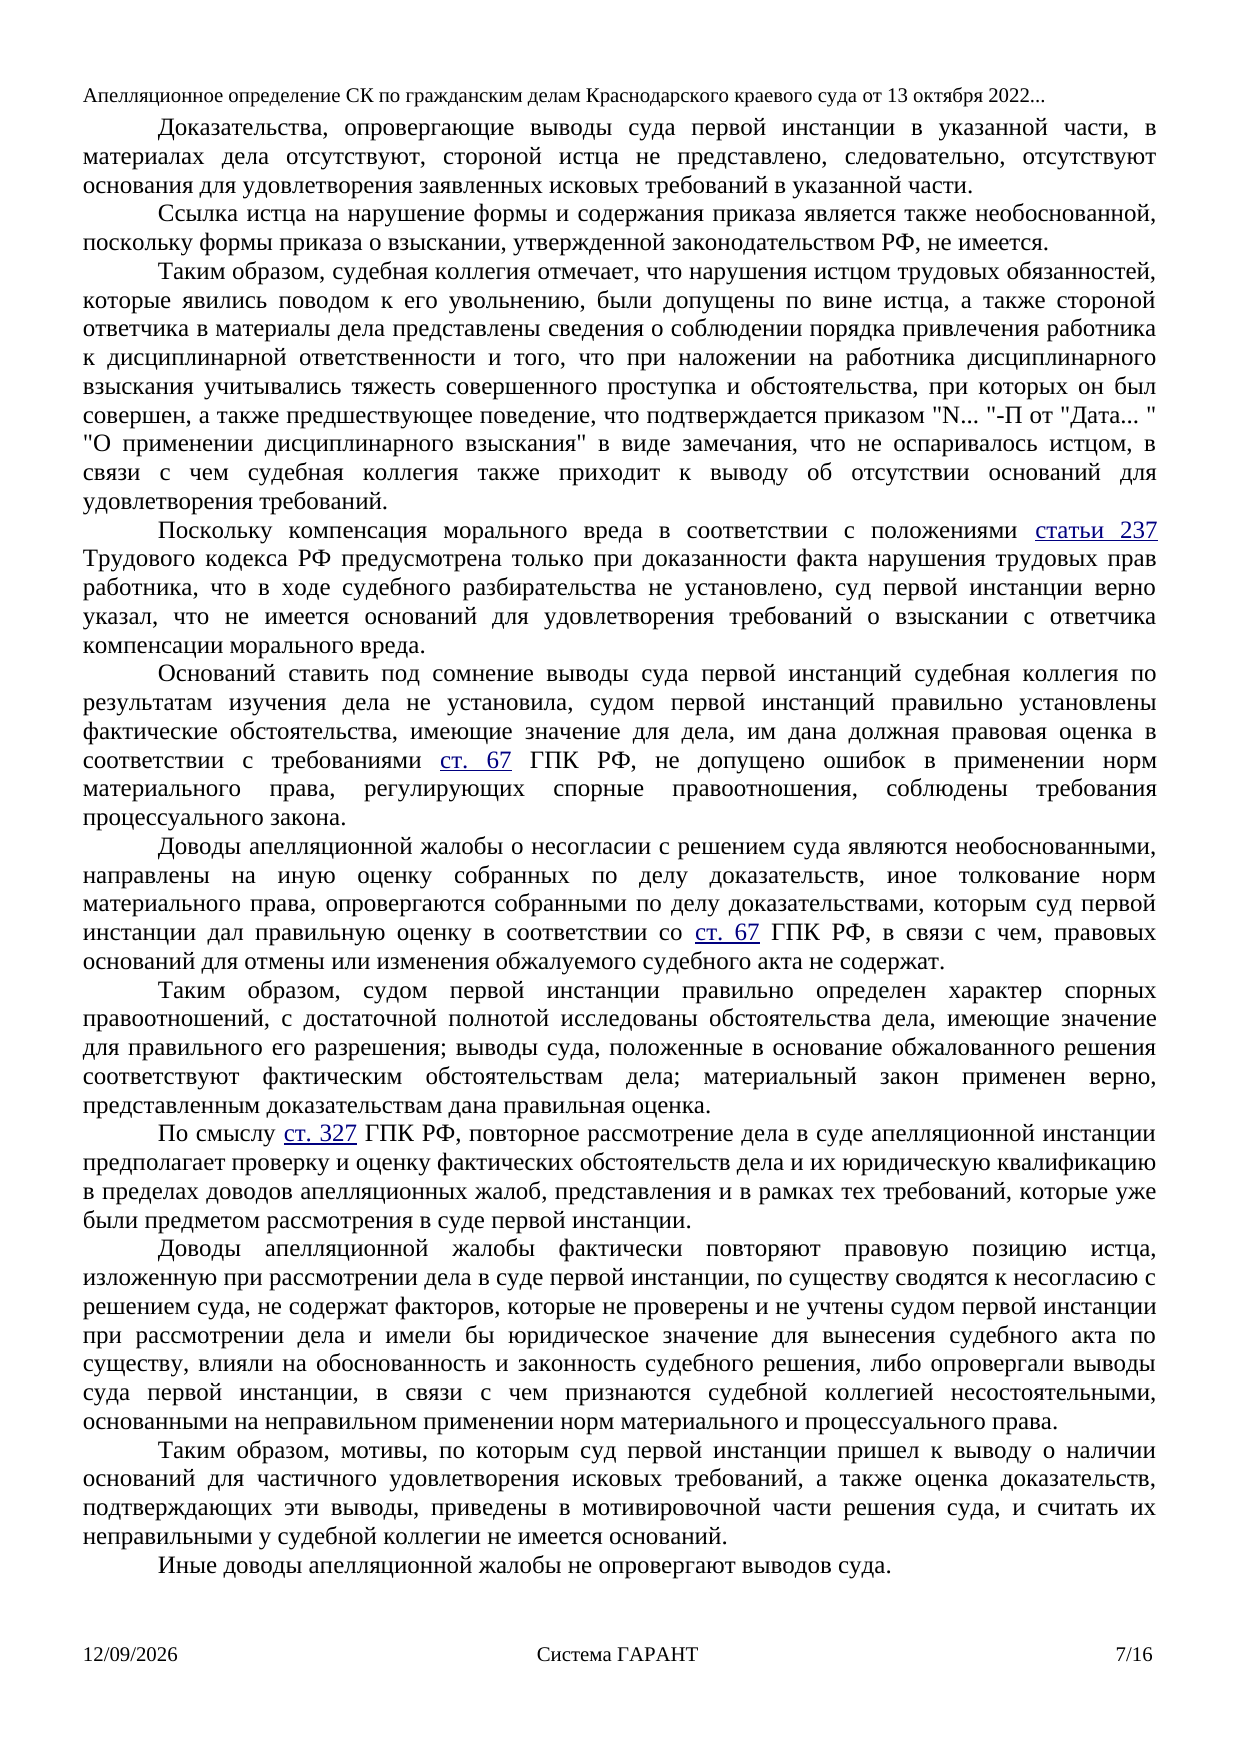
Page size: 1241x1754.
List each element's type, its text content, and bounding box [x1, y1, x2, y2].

text Доводы апелляционной жалобы о несогласии с решением суда являются необоснованными, направлены на иную оценку собранных по делу доказательств, иное толкование норм материального права, опровергаются собранными по делу доказательствами, которым суд первой инстанции дал правильную оценку в соответствии со ст. 67 ГПК РФ, в связи с чем, правовых оснований для отмены или изменения обжалуемого судебного акта не содержат. [83, 831, 1157, 975]
text Иные доводы апелляционной жалобы не опровергают выводов суда. [83, 1550, 1157, 1578]
text Таким образом, мотивы, по которым суд первой инстанции пришел к выводу о наличии оснований для частичного удовлетворения исковых требований, а также оценка доказательств, подтверждающих эти выводы, приведены в мотивировочной части решения суда, и считать их неправильными у судебной коллегии не имеется оснований. [83, 1435, 1157, 1550]
text По смыслу ст. 327 ГПК РФ, повторное рассмотрение дела в суде апелляционной инстанции предполагает проверку и оценку фактических обстоятельств дела и их юридическую квалификацию в пределах доводов апелляционных жалоб, представления и в рамках тех требований, которые уже были предметом рассмотрения в суде первой инстанции. [83, 1118, 1157, 1233]
text Таким образом, судом первой инстанции правильно определен характер спорных правоотношений, с достаточной полнотой исследованы обстоятельства дела, имеющие значение для правильного его разрешения; выводы суда, положенные в основание обжалованного решения соответствуют фактическим обстоятельствам дела; материальный закон применен верно, представленным доказательствам дана правильная оценка. [83, 975, 1157, 1118]
text Оснований ставить под сомнение выводы суда первой инстанций судебная коллегия по результатам изучения дела не установила, судом первой инстанций правильно установлены фактические обстоятельства, имеющие значение для дела, им дана должная правовая оценка в соответствии с требованиями ст. 67 ГПК РФ, не допущено ошибок в применении норм материального права, регулирующих спорные правоотношения, соблюдены требования процессуального закона. [83, 658, 1157, 831]
text Таким образом, судебная коллегия отмечает, что нарушения истцом трудовых обязанностей, которые явились поводом к его увольнению, были допущены по вине истца, а также стороной ответчика в материалы дела представлены сведения о соблюдении порядка привлечения работника к дисциплинарной ответственности и того, что при наложении на работника дисциплинарного взыскания учитывались тяжесть совершенного проступка и обстоятельства, при которых он был совершен, а также предшествующее поведение, что подтверждается приказом "N... "-П от "Дата... " "О применении дисциплинарного взыскания" в виде замечания, что не оспаривалось истцом, в связи с чем судебная коллегия также приходит к выводу об отсутствии оснований для удовлетворения требований. [83, 256, 1157, 515]
text Доводы апелляционной жалобы фактически повторяют правовую позицию истца, изложенную при рассмотрении дела в суде первой инстанции, по существу сводятся к несогласию с решением суда, не содержат факторов, которые не проверены и не учтены судом первой инстанции при рассмотрении дела и имели бы юридическое значение для вынесения судебного акта по существу, влияли на обоснованность и законность судебного решения, либо опровергали выводы суда первой инстанции, в связи с чем признаются судебной коллегией несостоятельными, основанными на неправильном применении норм материального и процессуального права. [83, 1233, 1157, 1435]
text Ссылка истца на нарушение формы и содержания приказа является также необоснованной, поскольку формы приказа о взыскании, утвержденной законодательством РФ, не имеется. [83, 198, 1157, 256]
text Поскольку компенсация морального вреда в соответствии с положениями статьи 237 Трудового кодекса РФ предусмотрена только при доказанности факта нарушения трудовых прав работника, что в ходе судебного разбирательства не установлено, суд первой инстанции верно указал, что не имеется оснований для удовлетворения требований о взыскании с ответчика компенсации морального вреда. [83, 515, 1157, 658]
text Доказательства, опровергающие выводы суда первой инстанции в указанной части, в материалах дела отсутствуют, стороной истца не представлено, следовательно, отсутствуют основания для удовлетворения заявленных исковых требований в указанной части. [83, 112, 1157, 198]
